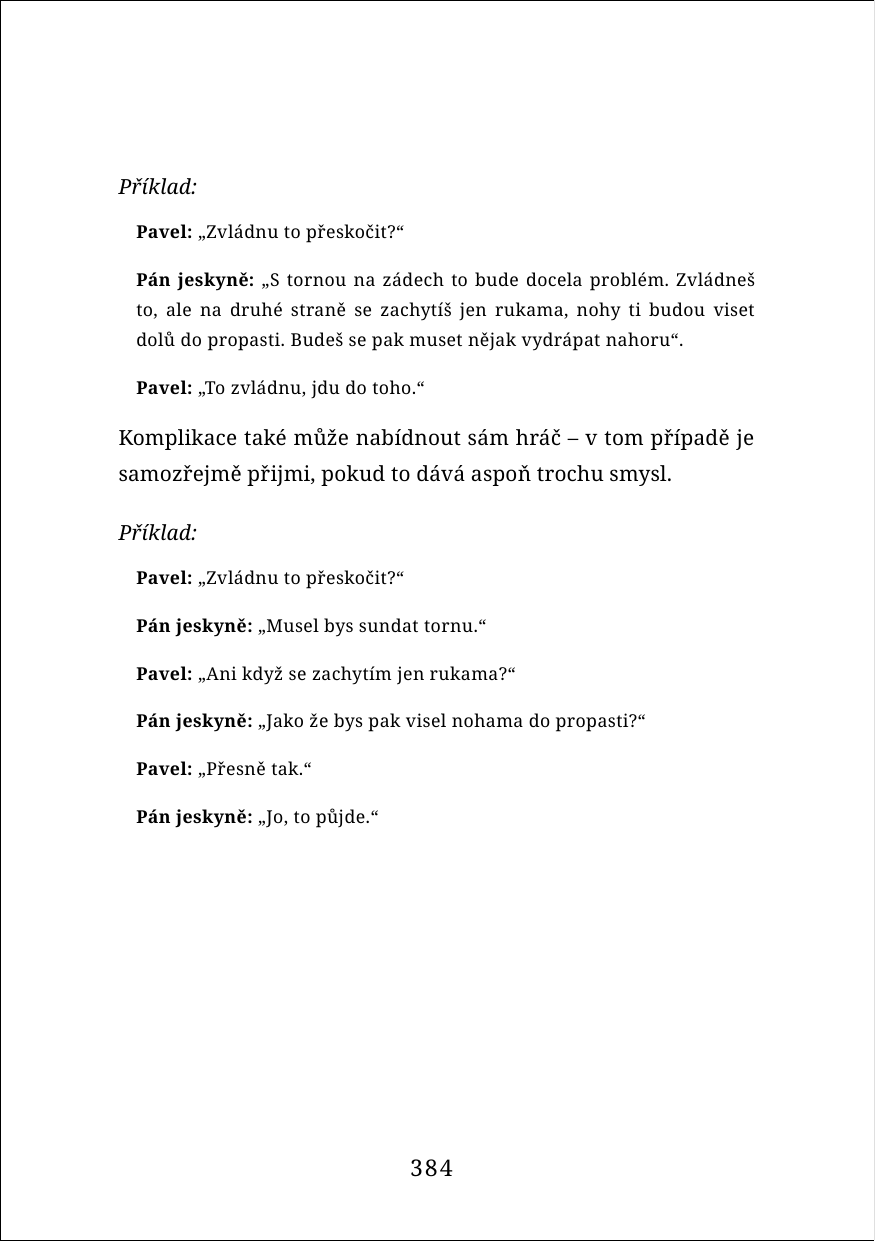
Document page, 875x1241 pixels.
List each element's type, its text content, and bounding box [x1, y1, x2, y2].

text Pavel: „To zvládnu, jdu do toho.“ [136, 375, 756, 399]
text Pán jeskyně: „Jo, to půjde.“ [136, 805, 756, 829]
text Komplikace také může nabídnout sám hráč – v tom případě je samozřejmě přijmi, pokud to dává aspoň trochu smysl. [118, 423, 756, 487]
text Pavel: „Přesně tak.“ [136, 757, 756, 781]
text Pavel: „Zvládnu to přeskočit?“ [136, 565, 756, 589]
text Příklad: [118, 518, 756, 546]
text Příklad: [118, 172, 756, 200]
text Pán jeskyně: „S tornou na zádech to bude docela problém. Zvládneš to, ale na druhé straně se zachytíš jen rukama, nohy ti budou viset dolů do propasti. Budeš se pak muset nějak vydrápat nahoru“. [136, 267, 756, 352]
text Pavel: „Ani když se zachytím jen rukama?“ [136, 661, 756, 685]
text Pán jeskyně: „Musel bys sundat tornu.“ [136, 613, 756, 637]
text Pán jeskyně: „Jako že bys pak visel nohama do propasti?“ [136, 709, 756, 733]
text Pavel: „Zvládnu to přeskočit?“ [136, 219, 756, 243]
